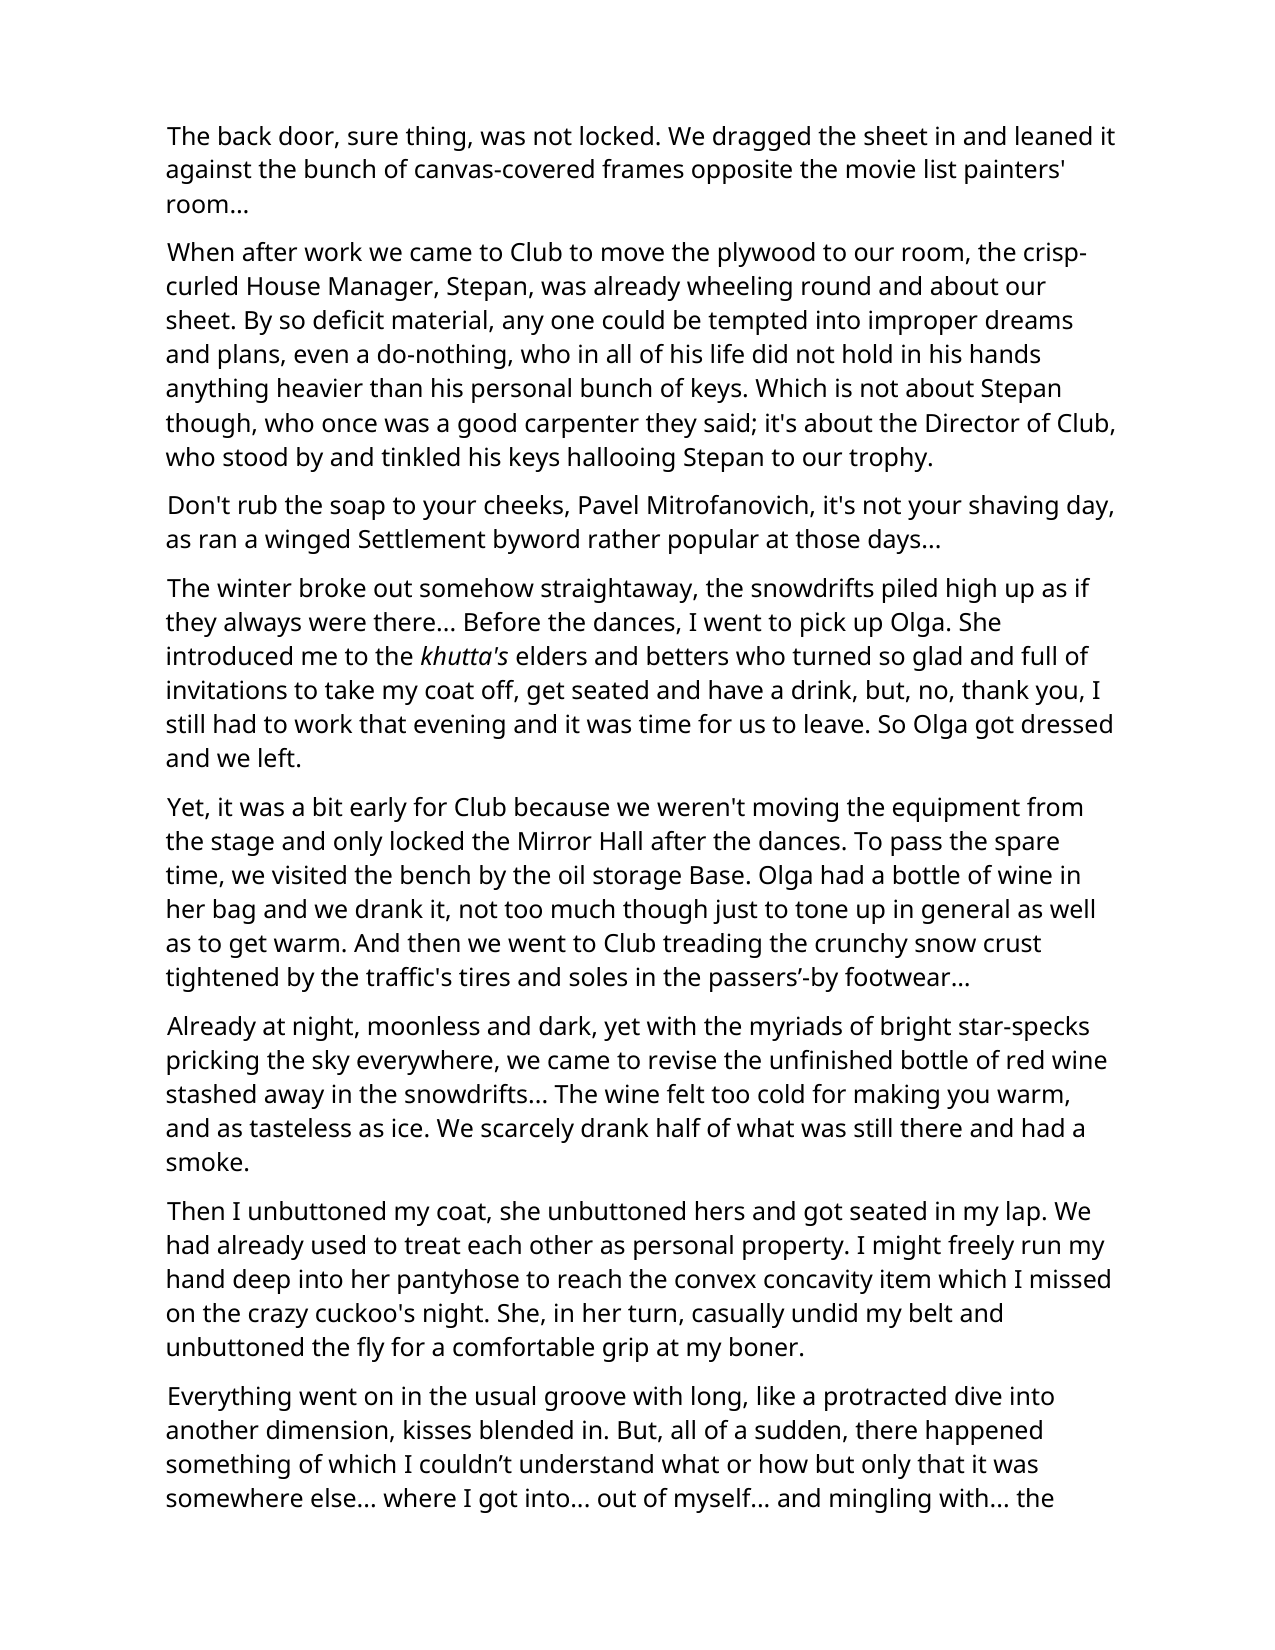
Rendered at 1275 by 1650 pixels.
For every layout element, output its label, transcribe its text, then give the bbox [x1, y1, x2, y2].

text The winter broke out somehow straightaway, the snowdrifts piled high up as if they always were there... Before the dances, I went to pick up Olga. She introduced me to the khutta's elders and betters who turned so glad and full of invitations to take my coat off, get seated and have a drink, but, no, thank you, I still had to work that evening and it was time for us to leave. So Olga got dressed and we left. [165, 571, 1118, 775]
text Don't rub the soap to your cheeks, Pavel Mitrofanovich, it's not your shaving day, as ran a winged Settlement byword rather popular at those days... [165, 488, 1118, 556]
text Then I unbuttoned my coat, she unbuttoned hers and got seated in my lap. We had already used to treat each other as personal property. I might freely run my hand deep into her pantyhose to reach the convex concavity item which I missed on the crazy cuckoo's night. She, in her turn, casually undid my belt and unbuttoned the fly for a comfortable grip at my boner. [165, 1193, 1118, 1364]
text Already at night, moonless and dark, yet with the myriads of bright star-specks pricking the sky everywhere, we came to revise the unfinished bottle of red wine stashed away in the snowdrifts... The wine felt too cold for making you warm, and as tasteless as ice. We scarcely drank half of what was still there and had a smoke. [165, 1008, 1118, 1179]
text When after work we came to Club to move the plywood to our room, the crisp-curled House Manager, Stepan, was already wheeling round and about our sheet. By so deficit material, any one could be tempted into improper dreams and plans, even a do-nothing, who in all of his life did not hold in his hands anything heavier than his personal bunch of keys. Which is not about Stepan though, who once was a good carpenter they said; it's about the Director of Club, who stood by and tinkled his keys hallooing Stepan to our trophy. [165, 235, 1118, 473]
text Everything went on in the usual groove with long, like a protracted dive into another dimension, kisses blended in. But, all of a sudden, there happened something of which I couldn’t understand what or how but only that it was somewhere else... where I got into... out of myself... and mingling with... the [165, 1378, 1118, 1514]
text Yet, it was a bit early for Club because we weren't moving the equipment from the stage and only locked the Mirror Hall after the dances. To pass the spare time, we visited the bench by the oil storage Base. Olga had a bottle of wine in her bag and we drank it, not too much though just to tone up in general as well as to get warm. And then we went to Club treading the crunchy snow crust tightened by the traffic's tires and soles in the passers’-by footwear… [165, 789, 1118, 994]
text The back door, sure thing, was not locked. We dragged the sheet in and leaned it against the bunch of canvas-covered frames opposite the movie list painters' room… [165, 118, 1118, 220]
